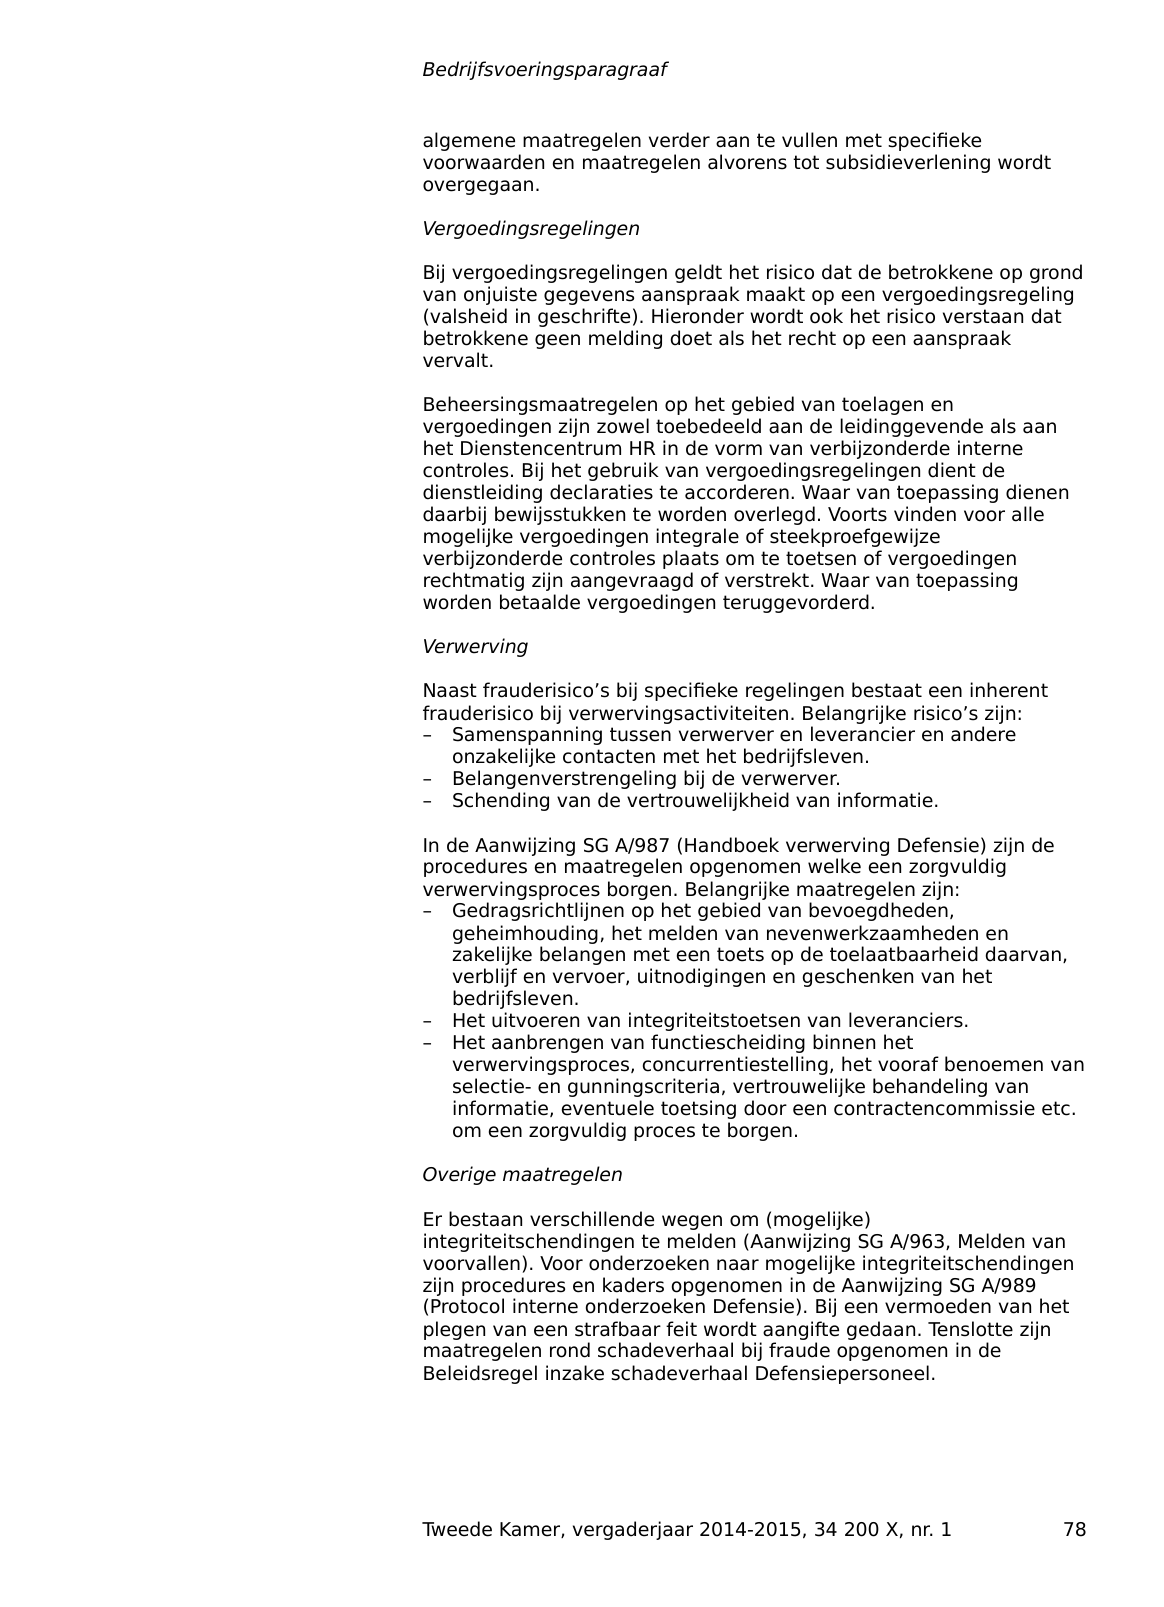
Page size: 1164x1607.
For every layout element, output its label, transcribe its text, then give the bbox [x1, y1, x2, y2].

text – Samenspanning tussen verwerver en leverancier en andere onzakelijke contacten met het bedrijfsleven. [422, 724, 1087, 768]
text Naast frauderisico’s bij specifieke regelingen bestaat een inherent frauderisico bij verwervingsactiviteiten. Belangrijke risico’s zijn: [422, 680, 1087, 724]
text – Gedragsrichtlijnen op het gebied van bevoegdheden, geheimhouding, het melden van nevenwerkzaamheden en zakelijke belangen met een toets op de toelaatbaarheid daarvan, verblijf en vervoer, uitnodigingen en geschenken van het bedrijfsleven. [422, 900, 1087, 1010]
text Beheersingsmaatregelen op het gebied van toelagen en vergoedingen zijn zowel toebedeeld aan de leidinggevende als aan het Dienstencentrum HR in de vorm van verbijzonderde interne controles. Bij het gebruik van vergoedingsregelingen dient de dienstleiding declaraties te accorderen. Waar van toepassing dienen daarbij bewijsstukken te worden overlegd. Voorts vinden voor alle mogelijke vergoedingen integrale of steekproefgewijze verbijzonderde controles plaats om te toetsen of vergoedingen rechtmatig zijn aangevraagd of verstrekt. Waar van toepassing worden betaalde vergoedingen teruggevorderd. [422, 394, 1087, 614]
text – Schending van de vertrouwelijkheid van informatie. [422, 790, 1087, 812]
text Er bestaan verschillende wegen om (mogelijke) integriteitschendingen te melden (Aanwijzing SG A/963, Melden van voorvallen). Voor onderzoeken naar mogelijke integriteitschendingen zijn procedures en kaders opgenomen in de Aanwijzing SG A/989 (Protocol interne onderzoeken Defensie). Bij een vermoeden van het plegen van een strafbaar feit wordt aangifte gedaan. Tenslotte zijn maatregelen rond schadeverhaal bij fraude opgenomen in de Beleidsregel inzake schadeverhaal Defensiepersoneel. [422, 1208, 1087, 1384]
text algemene maatregelen verder aan te vullen met specifieke voorwaarden en maatregelen alvorens tot subsidieverlening wordt overgegaan. [422, 130, 1087, 196]
text – Het uitvoeren van integriteitstoetsen van leveranciers. [422, 1010, 1087, 1032]
subtitle Verwerving [422, 636, 1087, 658]
text – Het aanbrengen van functiescheiding binnen het verwervingsproces, concurrentiestelling, het vooraf benoemen van selectie- en gunningscriteria, vertrouwelijke behandeling van informatie, eventuele toetsing door een contractencommissie etc. om een zorgvuldig proces te borgen. [422, 1032, 1087, 1142]
text In de Aanwijzing SG A/987 (Handboek verwerving Defensie) zijn de procedures en maatregelen opgenomen welke een zorgvuldig verwervingsproces borgen. Belangrijke maatregelen zijn: [422, 834, 1087, 900]
subtitle Vergoedingsregelingen [422, 218, 1087, 240]
text – Belangenverstrengeling bij de verwerver. [422, 768, 1087, 790]
subtitle Overige maatregelen [422, 1164, 1087, 1186]
text Bij vergoedingsregelingen geldt het risico dat de betrokkene op grond van onjuiste gegevens aanspraak maakt op een vergoedingsregeling (valsheid in geschrifte). Hieronder wordt ook het risico verstaan dat betrokkene geen melding doet als het recht op een aanspraak vervalt. [422, 262, 1087, 372]
